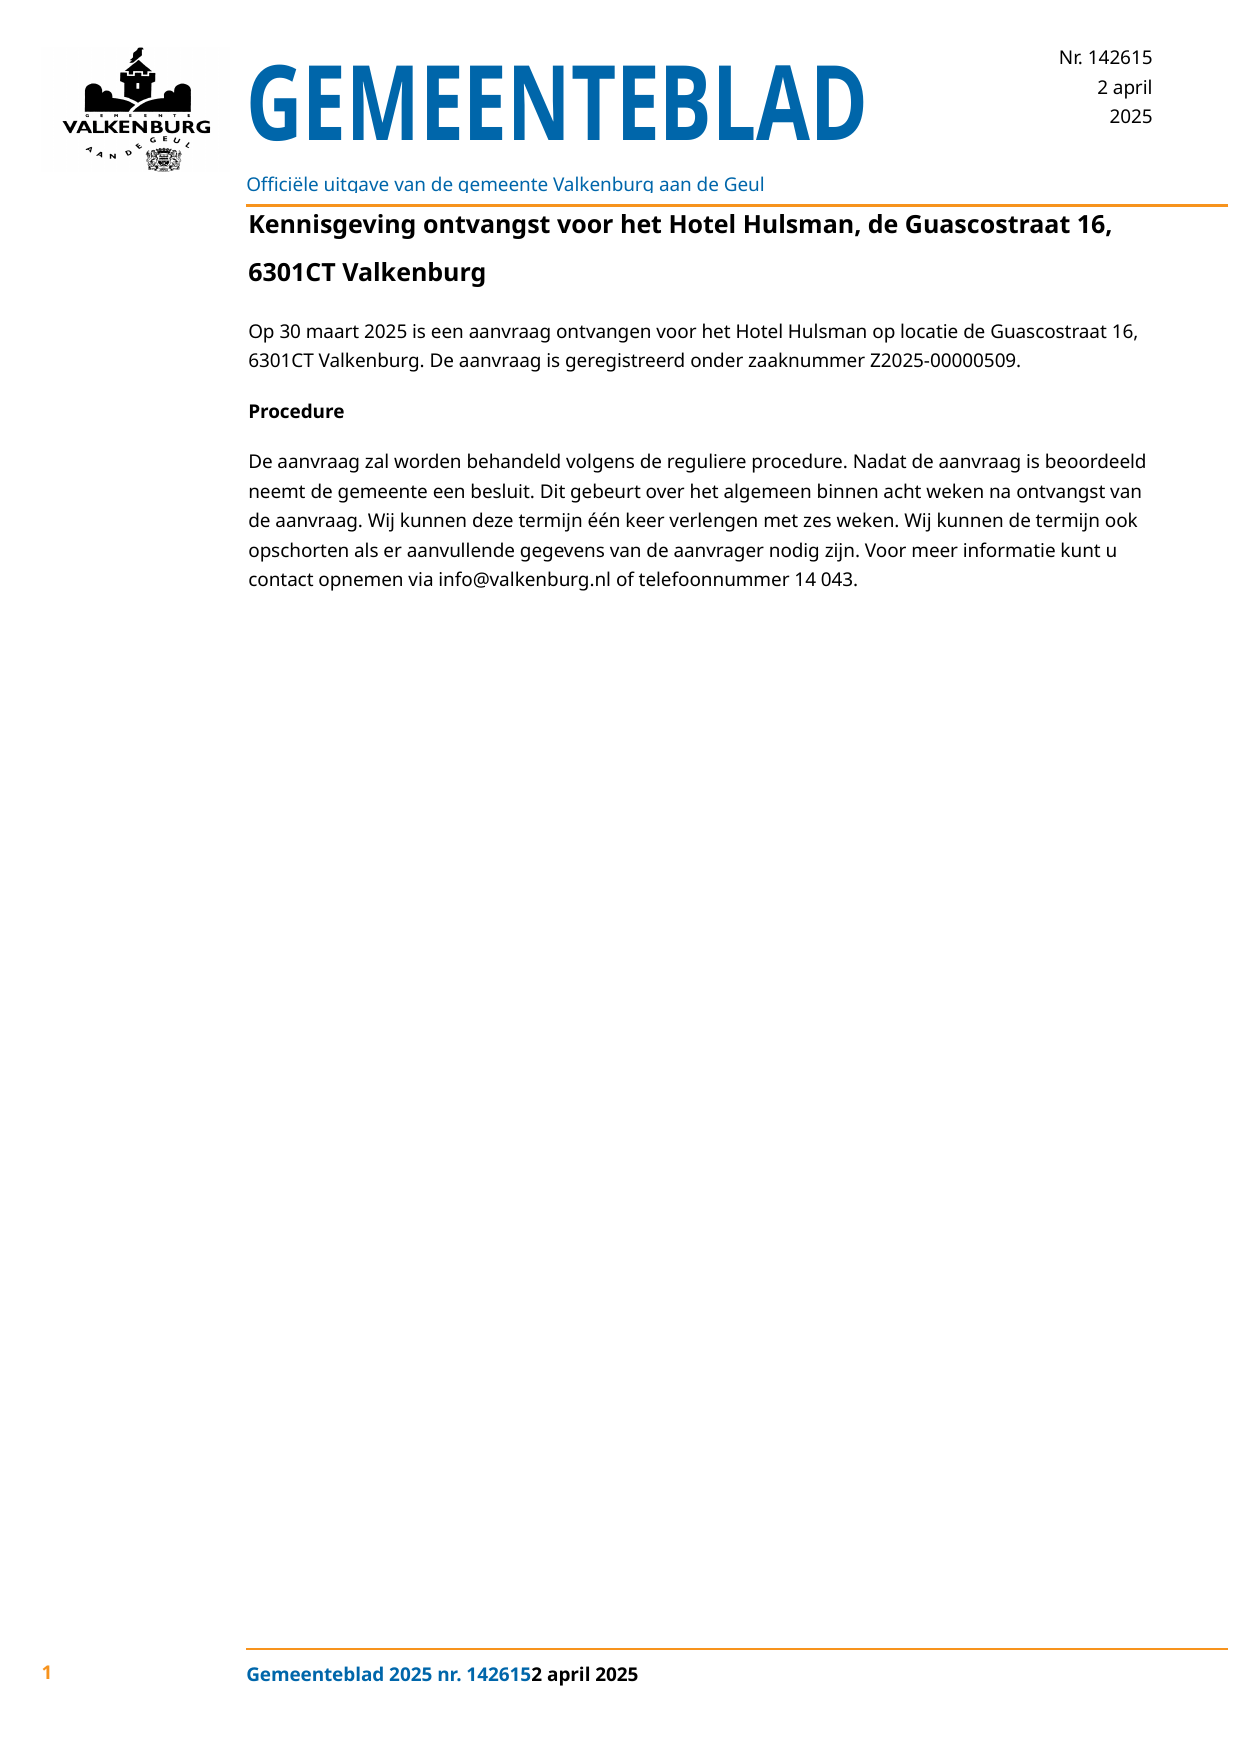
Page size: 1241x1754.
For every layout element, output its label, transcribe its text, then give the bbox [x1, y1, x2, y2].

text De aanvraag zal worden behandeld volgens de reguliere procedure. Nadat de aanvraag is beoordeeld neemt de gemeente een besluit. Dit gebeurt over het algemeen binnen acht weken na ontvangst van de aanvraag. Wij kunnen deze termijn één keer verlengen met zes weken. Wij kunnen de termijn ook opschorten als er aanvullende gegevens van de aanvrager nodig zijn. Voor meer informatie kunt u contact opnemen via info@valkenburg.nl of telefoonnummer 14 043. [248, 448, 1152, 592]
text Procedure [248, 398, 1152, 424]
picture [41, 47, 231, 172]
text Kennisgeving ontvangst voor het Hotel Hulsman, de Guascostraat 16, 6301CT Valkenburg [248, 207, 1152, 288]
text Op 30 maart 2025 is een aanvraag ontvangen voor het Hotel Hulsman op locatie de Guascostraat 16, 6301CT Valkenburg. De aanvraag is geregistreerd onder zaaknummer Z2025-00000509. [248, 318, 1152, 373]
